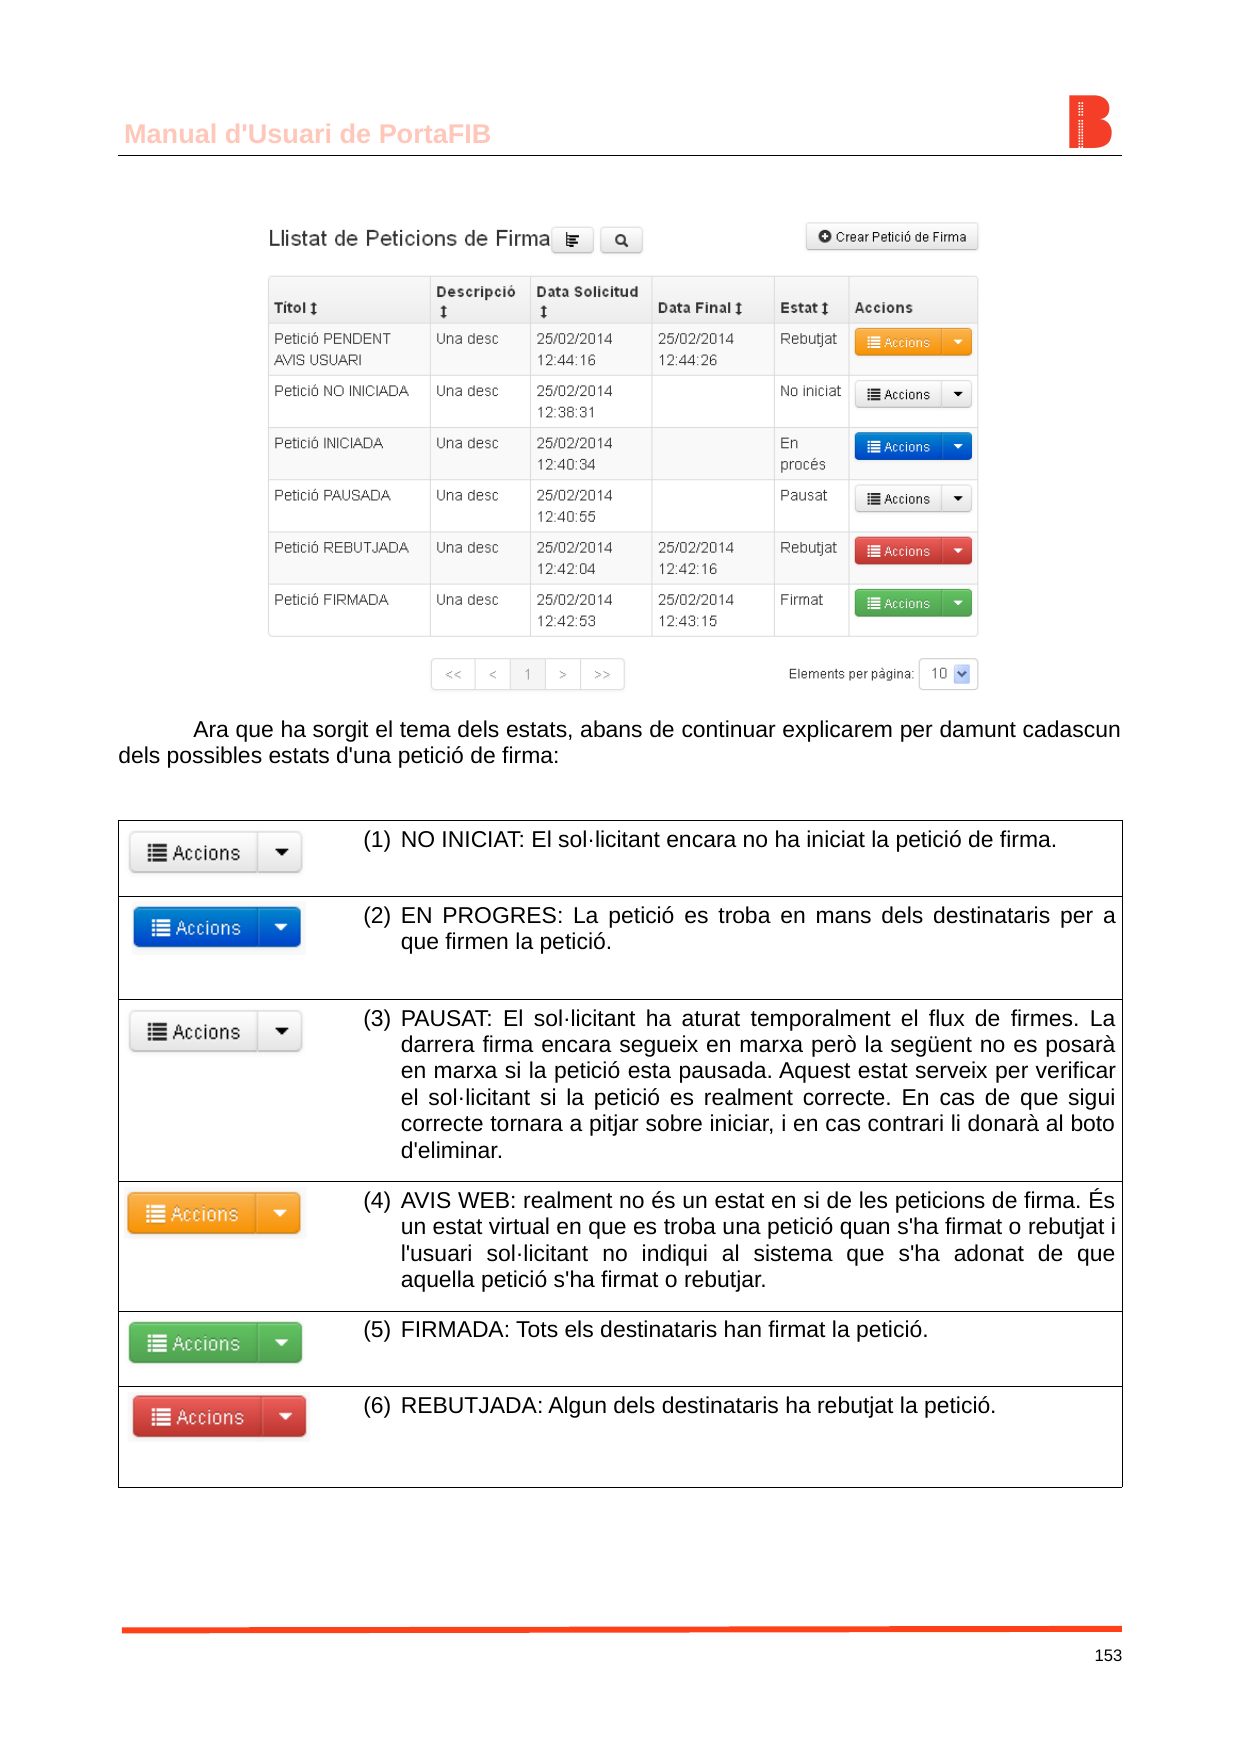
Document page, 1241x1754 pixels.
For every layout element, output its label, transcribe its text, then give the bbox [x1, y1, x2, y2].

table_cell [119, 1000, 320, 1181]
table_cell [119, 1182, 320, 1311]
table_header NO INICIAT: El sol·licitant encara no ha iniciat la petició de firma. [320, 821, 1122, 896]
table_cell PAUSAT: El sol·licitant ha aturat temporalment el flux de firmes. La darrera firma encara segueix en marxa però la següent no es posarà en marxa si la petició esta pausada. Aquest estat serveix per verificar el sol·licitant si la petició es realment correcte. En cas de que sigui correcte tornara a pitjar sobre iniciar, i en cas contrari li donarà al boto d'eliminar. [320, 1000, 1122, 1181]
picture [1063, 94, 1117, 150]
picture [127, 1392, 311, 1442]
table_cell [119, 897, 320, 999]
table_cell [119, 1312, 320, 1386]
picture [123, 1316, 307, 1368]
picture [131, 901, 307, 955]
table_cell FIRMADA: Tots els destinataris han firmat la petició. [320, 1312, 1122, 1386]
picture [123, 826, 309, 878]
table_header [119, 821, 320, 896]
text Ara que ha sorgit el tema dels estats, abans de continuar explicarem per damunt cadascun dels possibles estats d'una petició de firma: [118, 716, 1122, 769]
table_cell AVIS WEB: realment no és un estat en si de les peticions de firma. És un estat virtual en que es troba una petició quan s'ha firmat o rebutjat i l'usuari sol·licitant no indiqui al sistema que s'ha adonat de que aquella petició s'ha firmat o rebutjar. [320, 1182, 1122, 1311]
picture [123, 1187, 307, 1239]
table_cell [119, 1387, 320, 1487]
picture [252, 215, 988, 704]
picture [123, 1004, 309, 1057]
table_cell EN PROGRES: La petició es troba en mans dels destinataris per a que firmen la petició. [320, 897, 1122, 999]
table_cell REBUTJADA: Algun dels destinataris ha rebutjat la petició. [320, 1387, 1122, 1487]
